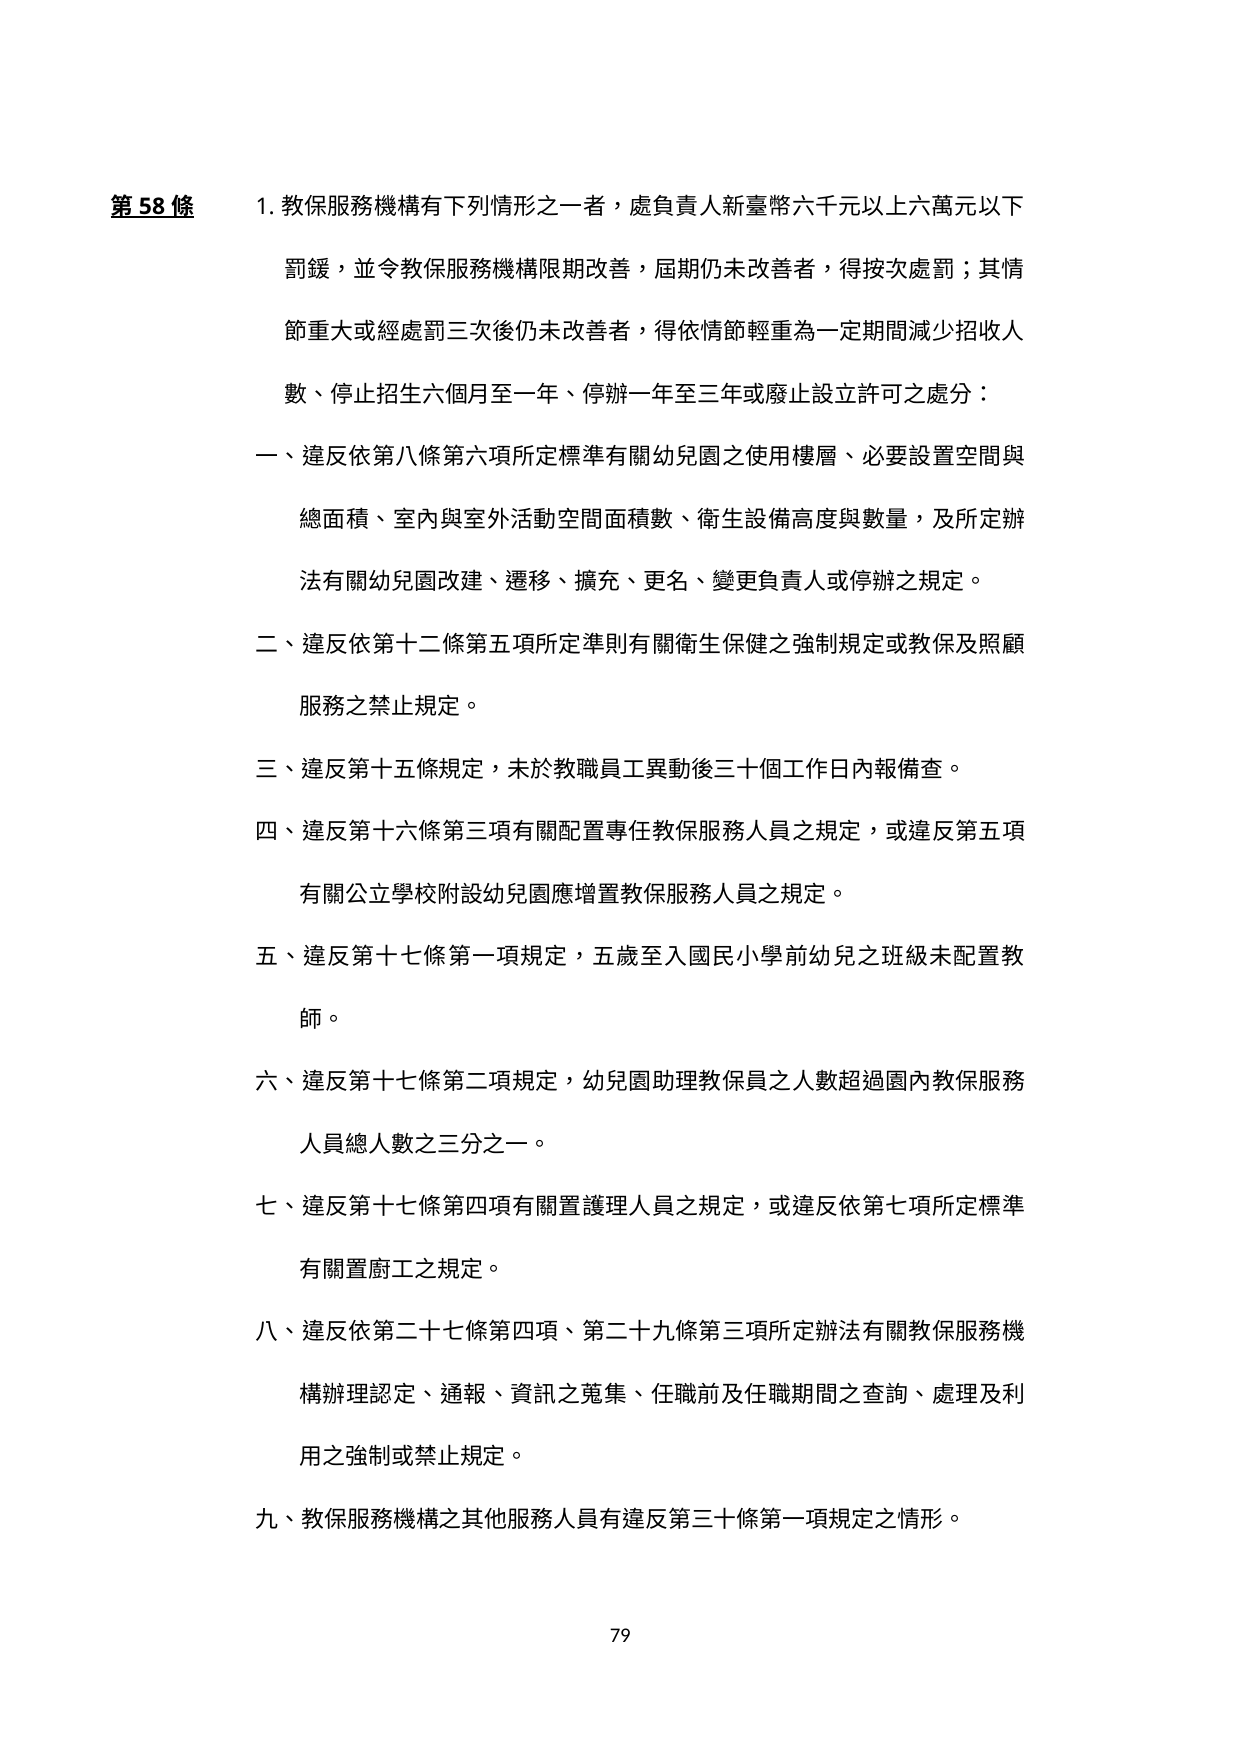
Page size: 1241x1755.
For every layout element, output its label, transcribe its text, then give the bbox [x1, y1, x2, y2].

table_cell 1. 教保服務機構有下列情形之一者，處負責人新臺幣六千元以上六萬元以下罰鍰，並令教保服務機構限期改善，屆期仍未改善者，得按次處罰；其情節重大或經處罰三次後仍未改善者，得依情節輕重為一定期間減少招收人數、停止招生六個月至一年、停辦一年至三年或廢止設立許可之處分： 一、違反依第八條第六項所定標準有關幼兒園之使用樓層、必要設置空間與總面積、室內與室外活動空間面積數、衛生設備高度與數量，及所定辦法有關幼兒園改建、遷移、擴充、更名、變更負責人或停辦之規定。 二、違反依第十二條第五項所定準則有關衛生保健之強制規定或教保及照顧服務之禁止規定。 三、違反第十五條規定，未於教職員工異動後三十個工作日內報備查。 四、違反第十六條第三項有關配置專任教保服務人員之規定，或違反第五項有關公立學校附設幼兒園應增置教保服務人員之規定。 五、違反第十七條第一項規定，五歲至入國民小學前幼兒之班級未配置教師。 六、違反第十七條第二項規定，幼兒園助理教保員之人數超過園內教保服務人員總人數之三分之一。 七、違反第十七條第四項有關置護理人員之規定，或違反依第七項所定標準有關置廚工之規定。 八、違反依第二十七條第四項、第二十九條第三項所定辦法有關教保服務機構辦理認定、通報、資訊之蒐集、任職前及任職期間之查詢、處理及利用之強制或禁止規定。 九、教保服務機構之其他服務人員有違反第三十條第一項規定之情形。 [248, 158, 1034, 1543]
table_cell [217, 158, 247, 1543]
table_cell 第 58 條 [103, 158, 217, 1543]
